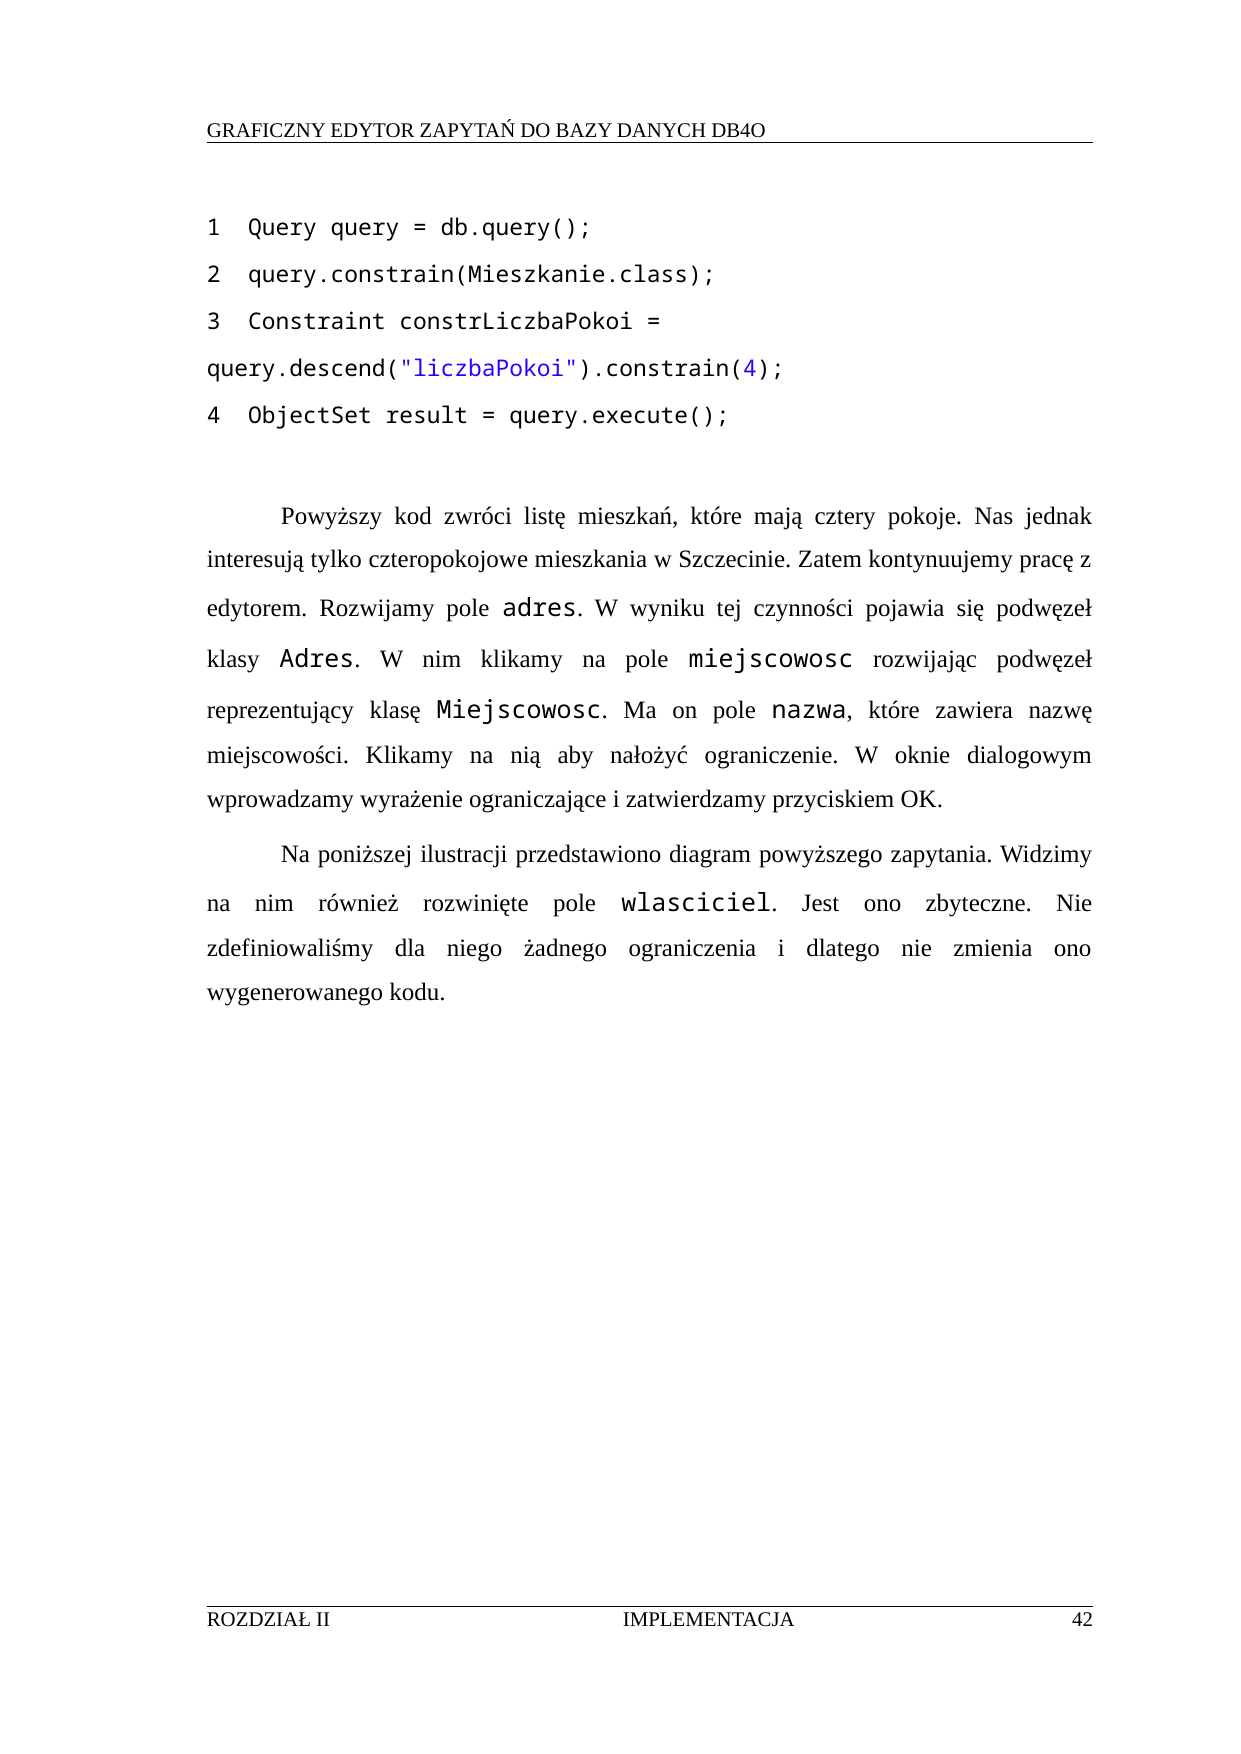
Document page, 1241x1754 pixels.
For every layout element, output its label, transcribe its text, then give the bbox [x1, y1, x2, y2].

text Powyższy kod zwróci listę mieszkań, które mają cztery pokoje. Nas jednak interesują tylko czteropokojowe mieszkania w Szczecinie. Zatem kontynuujemy pracę z edytorem. Rozwijamy pole adres. W wyniku tej czynności pojawia się podwęzeł klasy Adres. W nim klikamy na pole miejscowosc rozwijając podwęzeł reprezentujący klasę Miejscowosc. Ma on pole nazwa, które zawiera nazwę miejscowości. Klikamy na nią aby nałożyć ograniczenie. W oknie dialogowym wprowadzamy wyrażenie ograniczające i zatwierdzamy przyciskiem OK. [207, 501, 1093, 812]
text 3 Constraint constrLiczbaPokoi = query.descend("liczbaPokoi").constrain(4); [207, 305, 1093, 383]
text 1 Query query = db.query(); [207, 211, 1093, 242]
text Na poniższej ilustracji przedstawiono diagram powyższego zapytania. Widzimy na nim również rozwinięte pole wlasciciel. Jest ono zbyteczne. Nie zdefiniowaliśmy dla niego żadnego ograniczenia i dlatego nie zmienia ono wygenerowanego kodu. [207, 839, 1093, 1005]
text 2 query.constrain(Mieszkanie.class); [207, 258, 1093, 289]
text 4 ObjectSet result = query.execute(); [207, 399, 1093, 430]
